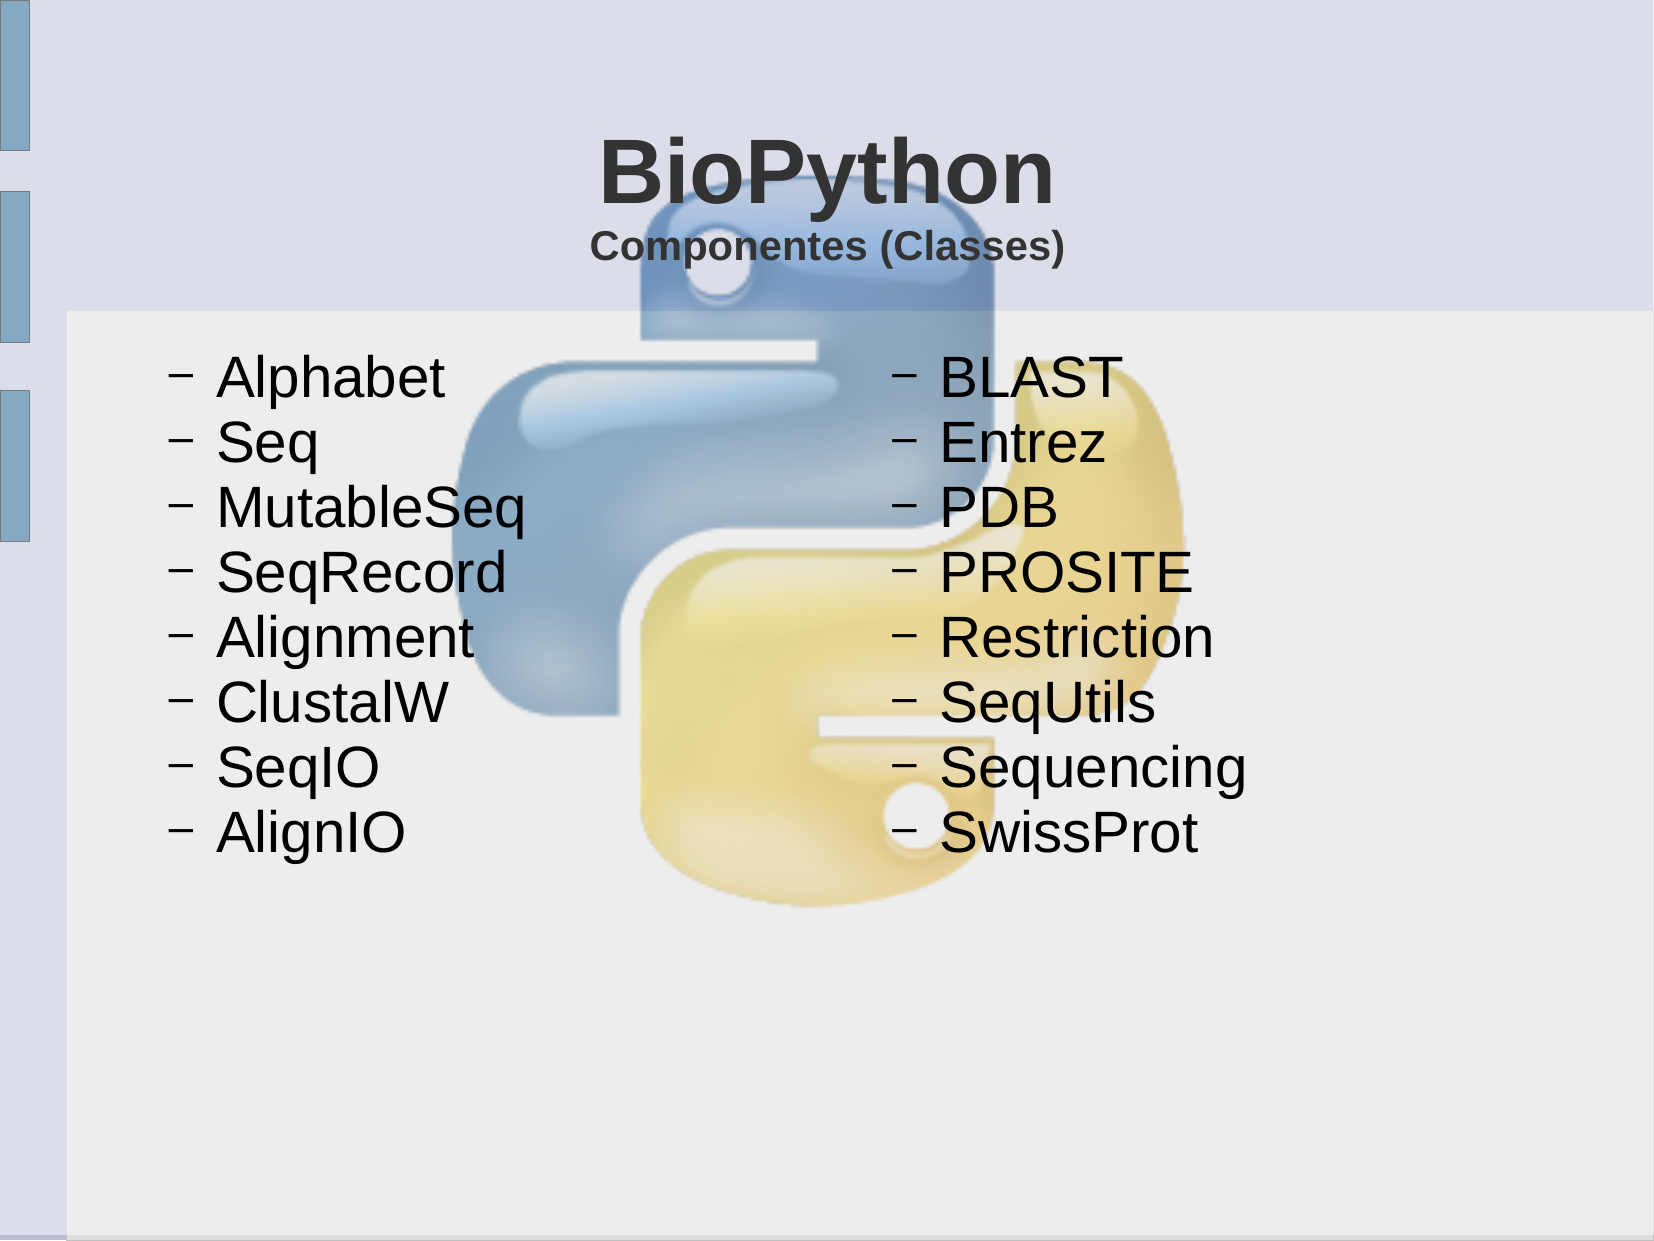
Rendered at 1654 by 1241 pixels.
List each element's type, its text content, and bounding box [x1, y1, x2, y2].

title BioPython Componentes (Classes) [121, 91, 1534, 299]
picture [0, 0, 1654, 1235]
list BLAST Entrez PDB PROSITE Restriction SeqUtils Sequencing SwissProt [845, 344, 1535, 1164]
list Alphabet Seq MutableSeq SeqRecord Alignment ClustalW SeqIO AlignIO [121, 344, 811, 1164]
